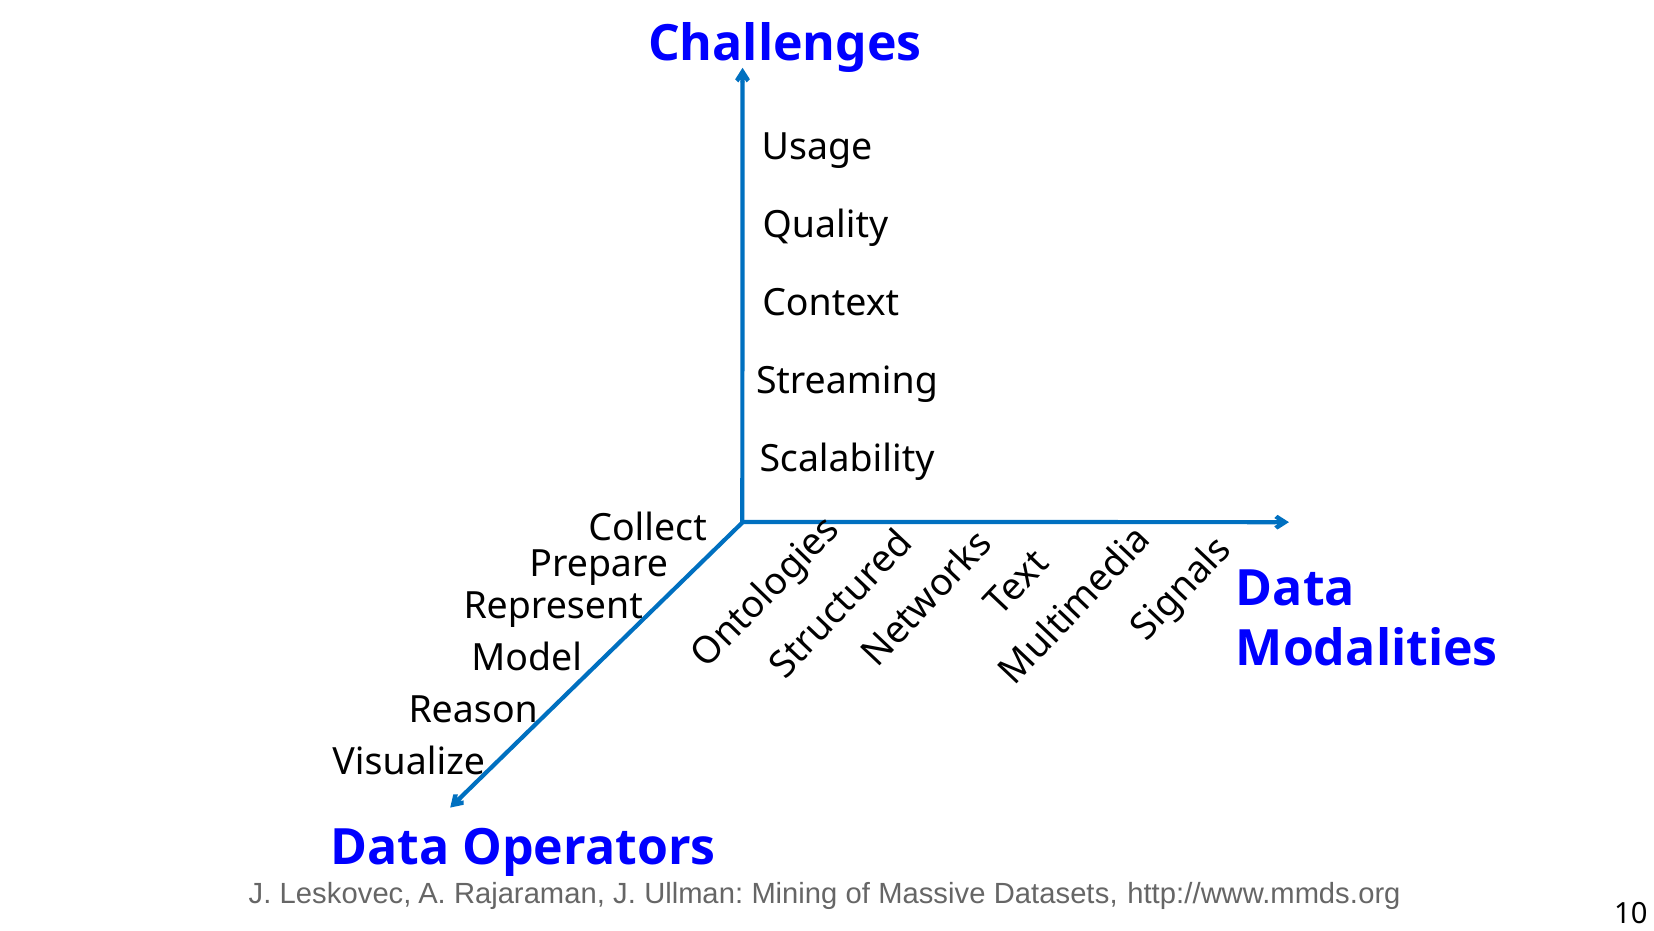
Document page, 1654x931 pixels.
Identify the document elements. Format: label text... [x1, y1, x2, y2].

text_box Text [958, 523, 1069, 637]
text_box Prepare [594, 558, 606, 573]
text_box Challenges [633, 2, 937, 78]
text_box Networks [834, 503, 1011, 690]
text_box Data Operators [315, 807, 731, 870]
text_box Ontologies [664, 489, 863, 691]
text_box Prepare [514, 531, 683, 592]
text_box Scalability [744, 426, 950, 487]
text_box Streaming [741, 348, 953, 409]
text_box Represent [513, 600, 525, 616]
text_box J. Leskovec, A. Rajaraman, J. Ullman: Mining of Massive Datasets, http://www.mmds.org [221, 870, 1437, 921]
text_box Collect [573, 495, 722, 556]
text_box Model [456, 625, 597, 686]
text_box Usage [746, 114, 888, 175]
text_box Signals [1103, 509, 1254, 664]
text_box Structured [743, 502, 933, 701]
text_box Reason [393, 677, 553, 737]
text_box Visualize [317, 729, 501, 790]
text_box Represent [448, 573, 658, 634]
text_box Multimedia [972, 499, 1174, 708]
text_box Data Modalities [1221, 547, 1513, 683]
text_box Quality [747, 192, 904, 253]
text_box Context [747, 270, 914, 331]
